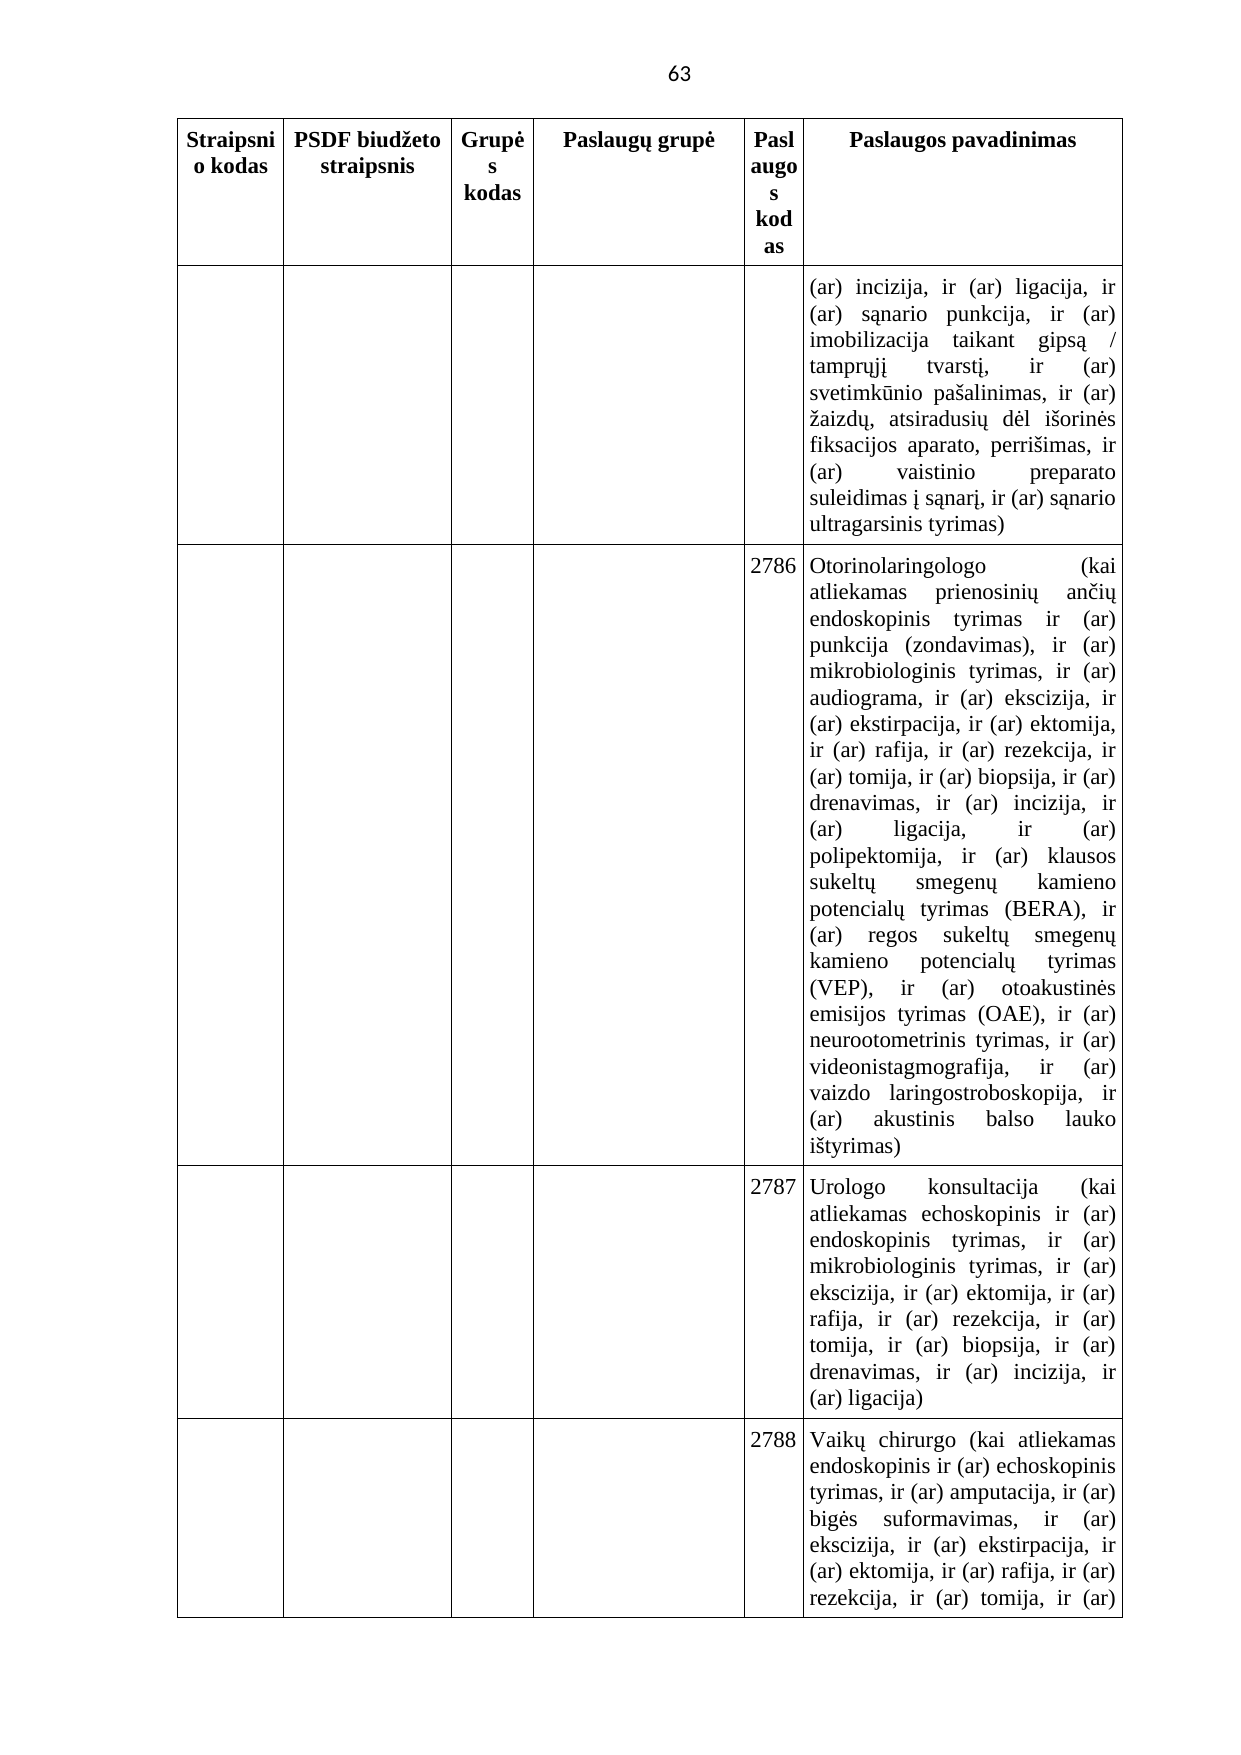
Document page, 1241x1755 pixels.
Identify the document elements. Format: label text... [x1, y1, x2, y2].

table_cell [452, 1419, 533, 1617]
table_cell [452, 545, 533, 1165]
table_cell [534, 266, 744, 544]
table_cell [534, 1166, 744, 1418]
table_cell 2786 [745, 545, 803, 1165]
table_cell [284, 1166, 451, 1418]
table_cell [534, 1419, 744, 1617]
table_cell [178, 1419, 283, 1617]
table_header Paslaugos pavadinimas [804, 119, 1122, 265]
table_cell [452, 266, 533, 544]
table_cell [178, 545, 283, 1165]
table_cell [284, 266, 451, 544]
table_cell [745, 266, 803, 544]
table_cell Otorinolaringologo (kai atliekamas prienosinių ančių endoskopinis tyrimas ir (ar) punkcija (zondavimas), ir (ar) mikrobiologinis tyrimas, ir (ar) audiograma, ir (ar) ekscizija, ir (ar) ekstirpacija, ir (ar) ektomija, ir (ar) rafija, ir (ar) rezekcija, ir (ar) tomija, ir (ar) biopsija, ir (ar) drenavimas, ir (ar) incizija, ir (ar) ligacija, ir (ar) polipektomija, ir (ar) klausos sukeltų smegenų kamieno potencialų tyrimas (BERA), ir (ar) regos sukeltų smegenų kamieno potencialų tyrimas (VEP), ir (ar) otoakustinės emisijos tyrimas (OAE), ir (ar) neurootometrinis tyrimas, ir (ar) videonistagmografija, ir (ar) vaizdo laringostroboskopija, ir (ar) akustinis balso lauko ištyrimas) [804, 545, 1122, 1165]
table_cell Urologo konsultacija (kai atliekamas echoskopinis ir (ar) endoskopinis tyrimas, ir (ar) mikrobiologinis tyrimas, ir (ar) ekscizija, ir (ar) ektomija, ir (ar) rafija, ir (ar) rezekcija, ir (ar) tomija, ir (ar) biopsija, ir (ar) drenavimas, ir (ar) incizija, ir (ar) ligacija) [804, 1166, 1122, 1418]
table_cell (ar) incizija, ir (ar) ligacija, ir (ar) sąnario punkcija, ir (ar) imobilizacija taikant gipsą / tamprųjį tvarstį, ir (ar) svetimkūnio pašalinimas, ir (ar) žaizdų, atsiradusių dėl išorinės fiksacijos aparato, perrišimas, ir (ar) vaistinio preparato suleidimas į sąnarį, ir (ar) sąnario ultragarsinis tyrimas) [804, 266, 1122, 544]
table_header Paslaugų grupė [534, 119, 744, 265]
table_cell Vaikų chirurgo (kai atliekamas endoskopinis ir (ar) echoskopinis tyrimas, ir (ar) amputacija, ir (ar) bigės suformavimas, ir (ar) ekscizija, ir (ar) ekstirpacija, ir (ar) ektomija, ir (ar) rafija, ir (ar) rezekcija, ir (ar) tomija, ir (ar) [804, 1419, 1122, 1617]
table_cell [452, 1166, 533, 1418]
table_cell 2787 [745, 1166, 803, 1418]
table_header Paslaugos kodas [745, 119, 803, 265]
table_header Grupės kodas [452, 119, 533, 265]
table_cell [178, 1166, 283, 1418]
table_cell 2788 [745, 1419, 803, 1617]
table_cell [534, 545, 744, 1165]
table_header PSDF biudžeto straipsnis [284, 119, 451, 265]
table_cell [284, 545, 451, 1165]
table_cell [284, 1419, 451, 1617]
table_header Straipsnio kodas [178, 119, 283, 265]
table_cell [178, 266, 283, 544]
